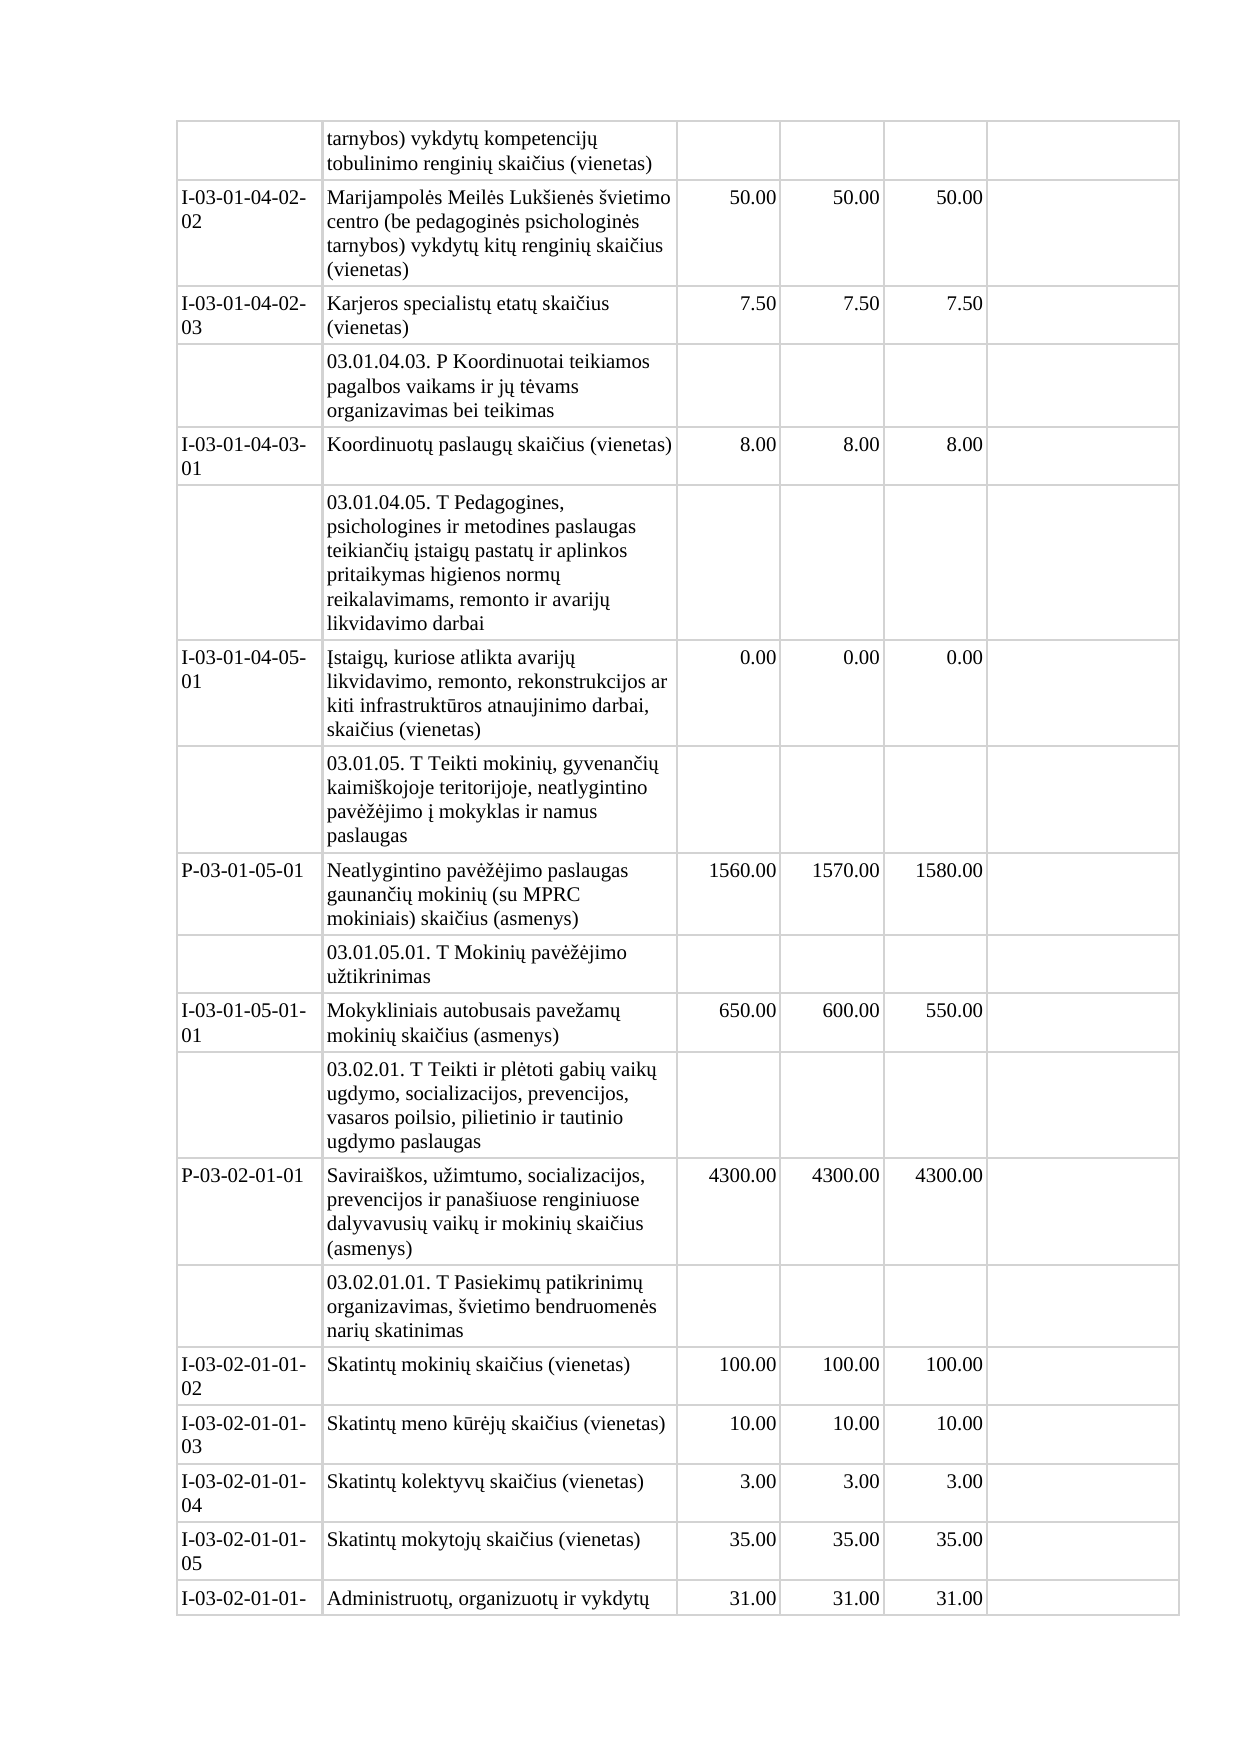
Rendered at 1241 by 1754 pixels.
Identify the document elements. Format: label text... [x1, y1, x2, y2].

table_cell 31.00 [781, 1581, 883, 1613]
table_cell 7.50 [781, 287, 883, 343]
table_cell [988, 1159, 1178, 1263]
table_cell [678, 486, 779, 639]
table_cell 0.00 [678, 641, 779, 745]
table_cell [781, 486, 883, 639]
table_cell 3.00 [781, 1465, 883, 1521]
table_cell 1580.00 [885, 854, 986, 934]
table_cell 50.00 [678, 181, 779, 285]
table_cell 550.00 [885, 994, 986, 1051]
table_cell [178, 936, 321, 992]
table_cell P-03-02-01-01 [178, 1159, 321, 1263]
table_cell [885, 1053, 986, 1157]
table_cell [988, 1465, 1178, 1521]
table_cell [178, 1266, 321, 1346]
table_cell [885, 122, 986, 178]
table_cell 10.00 [781, 1406, 883, 1463]
table_cell [988, 181, 1178, 285]
table_cell 10.00 [885, 1406, 986, 1463]
table_cell Įstaigų, kuriose atlikta avarijų likvidavimo, remonto, rekonstrukcijos ar kiti infrastruktūros atnaujinimo darbai, skaičius (vienetas) [324, 641, 676, 745]
table_cell 7.50 [885, 287, 986, 343]
table_cell 50.00 [781, 181, 883, 285]
table_cell 3.00 [885, 1465, 986, 1521]
table_cell I-03-01-04-02-03 [178, 287, 321, 343]
table_cell Neatlygintino pavėžėjimo paslaugas gaunančių mokinių (su MPRC mokiniais) skaičius (asmenys) [324, 854, 676, 934]
table_cell [178, 1053, 321, 1157]
table_cell Skatintų mokinių skaičius (vienetas) [324, 1348, 676, 1404]
table_cell 7.50 [678, 287, 779, 343]
table_cell 100.00 [678, 1348, 779, 1404]
table_cell [988, 1266, 1178, 1346]
table_cell [988, 122, 1178, 178]
table_cell 8.00 [781, 428, 883, 484]
table_cell 03.02.01.01. T Pasiekimų patikrinimų organizavimas, švietimo bendruomenės narių skatinimas [324, 1266, 676, 1346]
table_cell 0.00 [885, 641, 986, 745]
table_cell 35.00 [885, 1523, 986, 1579]
table_cell Mokykliniais autobusais pavežamų mokinių skaičius (asmenys) [324, 994, 676, 1051]
table_cell 650.00 [678, 994, 779, 1051]
table_cell [678, 1053, 779, 1157]
table_cell 1560.00 [678, 854, 779, 934]
table_cell [678, 345, 779, 426]
table_cell Saviraiškos, užimtumo, socializacijos, prevencijos ir panašiuose renginiuose dalyvavusių vaikų ir mokinių skaičius (asmenys) [324, 1159, 676, 1263]
table_cell I-03-01-04-02-02 [178, 181, 321, 285]
table_cell [781, 1266, 883, 1346]
table_cell [781, 345, 883, 426]
table_cell 100.00 [885, 1348, 986, 1404]
table_cell I-03-02-01-01-05 [178, 1523, 321, 1579]
table_cell [781, 936, 883, 992]
table_cell 35.00 [781, 1523, 883, 1579]
table_cell I-03-01-05-01-01 [178, 994, 321, 1051]
table_cell [988, 428, 1178, 484]
table_cell 3.00 [678, 1465, 779, 1521]
table_cell [988, 1523, 1178, 1579]
table_cell 4300.00 [678, 1159, 779, 1263]
table_cell 03.01.05.01. T Mokinių pavėžėjimo užtikrinimas [324, 936, 676, 992]
table_cell I-03-02-01-01-02 [178, 1348, 321, 1404]
table_cell 4300.00 [885, 1159, 986, 1263]
table_cell [885, 345, 986, 426]
table_cell 35.00 [678, 1523, 779, 1579]
table_cell 4300.00 [781, 1159, 883, 1263]
table_cell I-03-02-01-01-04 [178, 1465, 321, 1521]
table_cell [988, 854, 1178, 934]
table_cell [885, 747, 986, 852]
table_cell 03.01.04.05. T Pedagogines, psichologines ir metodines paslaugas teikiančių įstaigų pastatų ir aplinkos pritaikymas higienos normų reikalavimams, remonto ir avarijų likvidavimo darbai [324, 486, 676, 639]
table_cell Skatintų meno kūrėjų skaičius (vienetas) [324, 1406, 676, 1463]
table_cell [781, 1053, 883, 1157]
table_cell [678, 936, 779, 992]
table_cell Administruotų, organizuotų ir vykdytų [324, 1581, 676, 1613]
table_cell 03.01.04.03. P Koordinuotai teikiamos pagalbos vaikams ir jų tėvams organizavimas bei teikimas [324, 345, 676, 426]
table_cell [781, 747, 883, 852]
table_cell 03.02.01. T Teikti ir plėtoti gabių vaikų ugdymo, socializacijos, prevencijos, vasaros poilsio, pilietinio ir tautinio ugdymo paslaugas [324, 1053, 676, 1157]
table_cell [178, 122, 321, 178]
table_cell [988, 641, 1178, 745]
table_cell 100.00 [781, 1348, 883, 1404]
table_cell 8.00 [885, 428, 986, 484]
table_cell I-03-02-01-01-03 [178, 1406, 321, 1463]
table_cell [885, 936, 986, 992]
table_cell [678, 747, 779, 852]
table_cell Skatintų mokytojų skaičius (vienetas) [324, 1523, 676, 1579]
table_cell Marijampolės Meilės Lukšienės švietimo centro (be pedagoginės psichologinės tarnybos) vykdytų kitų renginių skaičius (vienetas) [324, 181, 676, 285]
table_cell [988, 1053, 1178, 1157]
table_cell [988, 287, 1178, 343]
table_cell tarnybos) vykdytų kompetencijų tobulinimo renginių skaičius (vienetas) [324, 122, 676, 178]
table_cell [988, 936, 1178, 992]
table_cell 31.00 [885, 1581, 986, 1613]
table_cell 03.01.05. T Teikti mokinių, gyvenančių kaimiškojoje teritorijoje, neatlygintino pavėžėjimo į mokyklas ir namus paslaugas [324, 747, 676, 852]
table_cell I-03-01-04-03-01 [178, 428, 321, 484]
table_cell 600.00 [781, 994, 883, 1051]
table_cell 31.00 [678, 1581, 779, 1613]
table_cell Karjeros specialistų etatų skaičius (vienetas) [324, 287, 676, 343]
table_cell 10.00 [678, 1406, 779, 1463]
table_cell I-03-02-01-01- [178, 1581, 321, 1613]
table_cell 0.00 [781, 641, 883, 745]
table_cell [988, 1348, 1178, 1404]
table_cell 1570.00 [781, 854, 883, 934]
table_cell [678, 122, 779, 178]
table_cell 50.00 [885, 181, 986, 285]
table_cell 8.00 [678, 428, 779, 484]
table_cell [988, 1581, 1178, 1613]
table_cell [988, 994, 1178, 1051]
table_cell [988, 345, 1178, 426]
table_cell [781, 122, 883, 178]
table_cell [885, 1266, 986, 1346]
table_cell [988, 486, 1178, 639]
table_cell I-03-01-04-05-01 [178, 641, 321, 745]
table_cell [678, 1266, 779, 1346]
table_cell [885, 486, 986, 639]
table_cell [988, 1406, 1178, 1463]
table_cell P-03-01-05-01 [178, 854, 321, 934]
table_cell [988, 747, 1178, 852]
table_cell Skatintų kolektyvų skaičius (vienetas) [324, 1465, 676, 1521]
table_cell [178, 747, 321, 852]
table_cell Koordinuotų paslaugų skaičius (vienetas) [324, 428, 676, 484]
table_cell [178, 486, 321, 639]
table_cell [178, 345, 321, 426]
